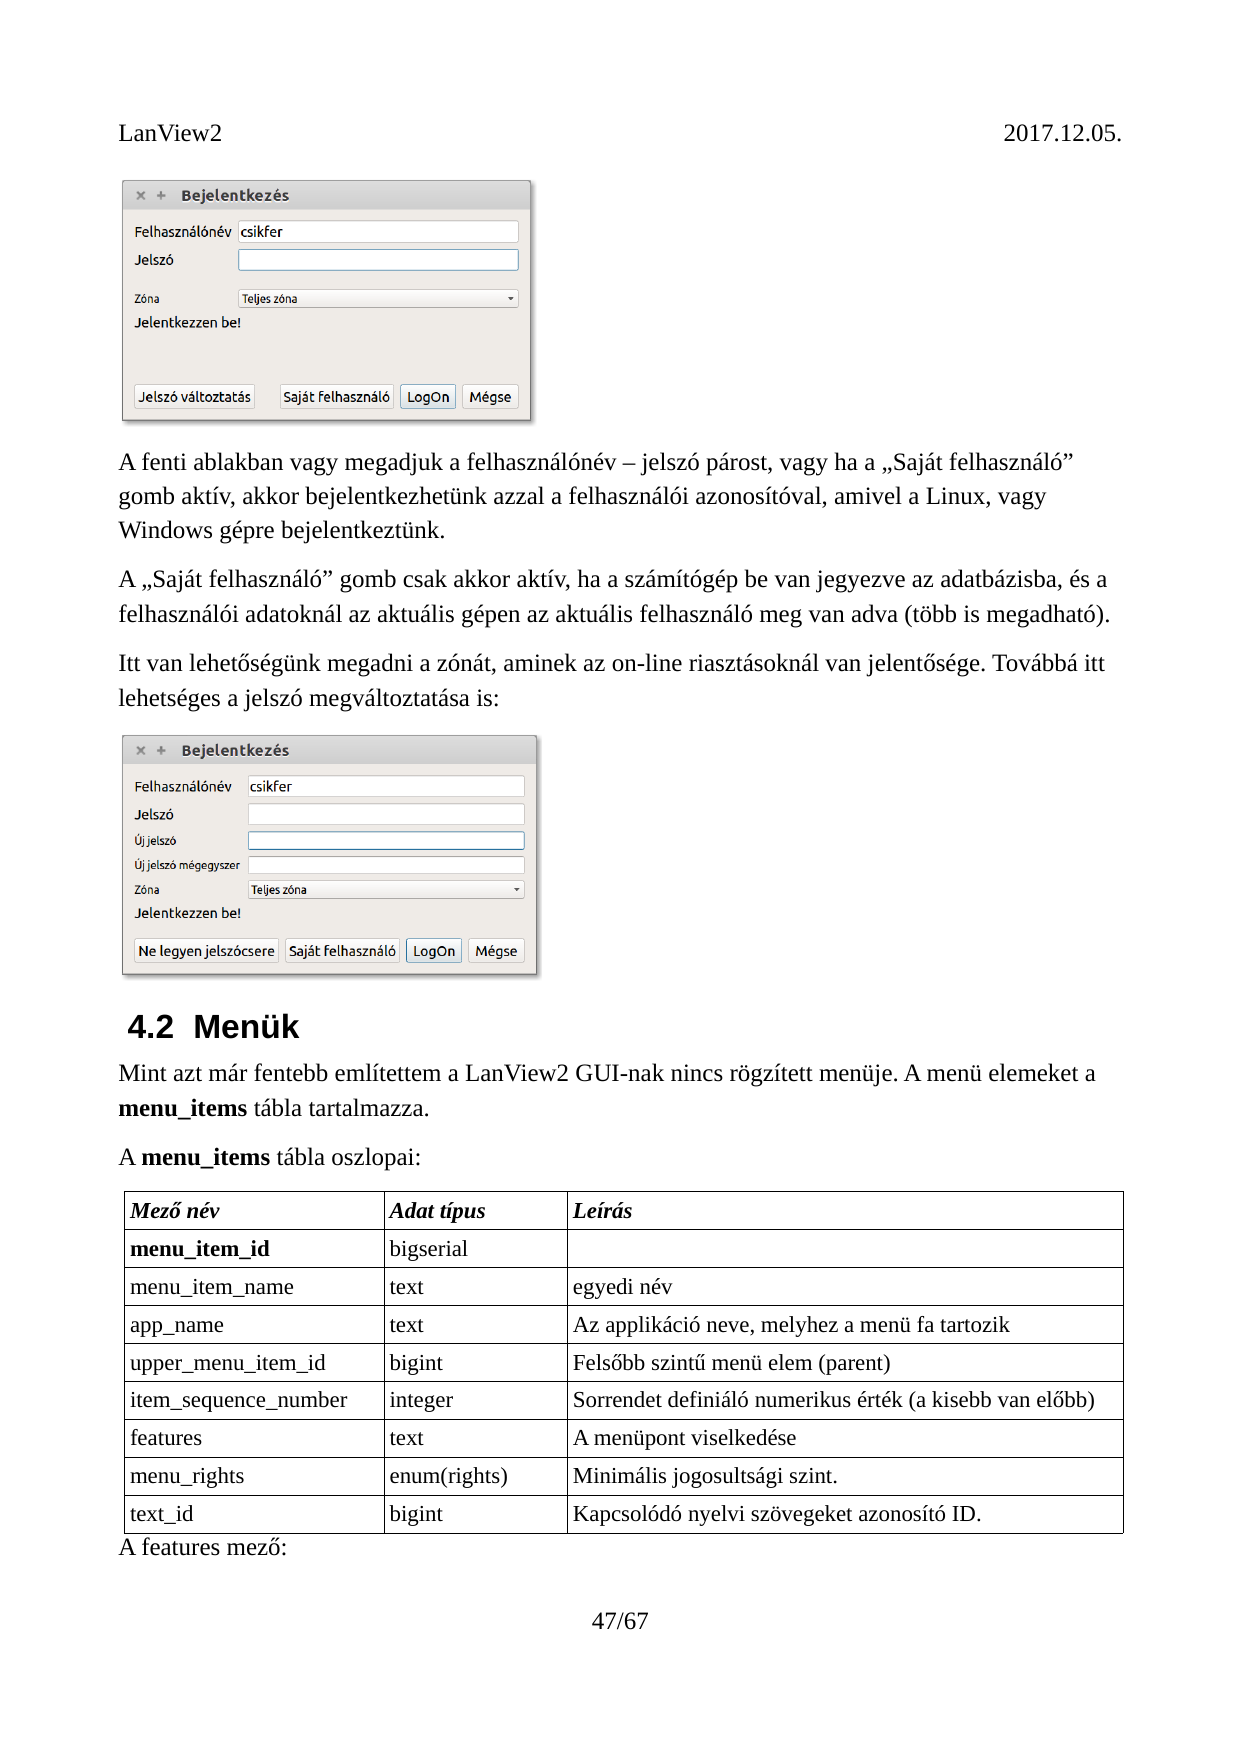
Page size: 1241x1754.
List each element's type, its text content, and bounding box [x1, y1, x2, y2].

table_cell Kapcsolódó nyelvi szövegeket azonosító ID. [568, 1496, 1123, 1532]
table_cell integer [385, 1382, 567, 1419]
table_cell A menüpont viselkedése [568, 1420, 1123, 1457]
table_cell [568, 1230, 1123, 1267]
text A fenti ablakban vagy megadjuk a felhasználónév – jelszó párost, vagy ha a „Saját felhasználó” gomb aktív, akkor bejelentkezhetünk azzal a felhasználói azonosítóval, amivel a Linux, vagy Windows gépre bejelentkeztünk. [118, 447, 1122, 544]
table_header Adat típus [385, 1192, 567, 1229]
picture [118, 177, 537, 427]
text A menu_items tábla oszlopai: [118, 1142, 1122, 1171]
table_cell bigserial [385, 1230, 567, 1267]
table_cell enum(rights) [385, 1458, 567, 1494]
text Itt van lehetőségünk megadni a zónát, aminek az on-line riasztásoknál van jelentősége. Továbbá itt lehetséges a jelszó megváltoztatása is: [118, 648, 1122, 711]
table_cell text [385, 1306, 567, 1343]
table_cell menu_item_name [125, 1268, 384, 1305]
table_cell menu_item_id [125, 1230, 384, 1267]
table_header Leírás [568, 1192, 1123, 1229]
table_cell features [125, 1420, 384, 1457]
table_cell Az applikáció neve, melyhez a menü fa tartozik [568, 1306, 1123, 1343]
table_cell egyedi név [568, 1268, 1123, 1305]
table_cell text_id [125, 1496, 384, 1532]
table_cell Felsőbb szintű menü elem (parent) [568, 1344, 1123, 1381]
text A „Saját felhasználó” gomb csak akkor aktív, ha a számítógép be van jegyezve az adatbázisba, és a felhasználói adatoknál az aktuális gépen az aktuális felhasználó meg van adva (több is megadható). [118, 564, 1122, 628]
table_cell Minimális jogosultsági szint. [568, 1458, 1123, 1494]
table_cell bigint [385, 1344, 567, 1381]
table_cell Sorrendet definiáló numerikus érték (a kisebb van előbb) [568, 1382, 1123, 1419]
text Mint azt már fentebb említettem a LanView2 GUI-nak nincs rögzített menüje. A menü elemeket a menu_items tábla tartalmazza. [118, 1058, 1122, 1122]
text A features mező: [118, 1532, 1122, 1561]
text [537, 177, 1122, 426]
table_cell menu_rights [125, 1458, 384, 1494]
table_cell bigint [385, 1496, 567, 1532]
table_cell text [385, 1420, 567, 1457]
table_cell upper_menu_item_id [125, 1344, 384, 1381]
table_header Mező név [125, 1192, 384, 1229]
table_cell app_name [125, 1306, 384, 1343]
picture [118, 731, 543, 981]
table_cell text [385, 1268, 567, 1305]
table_cell item_sequence_number [125, 1382, 384, 1419]
subtitle Menük [118, 1007, 1122, 1046]
